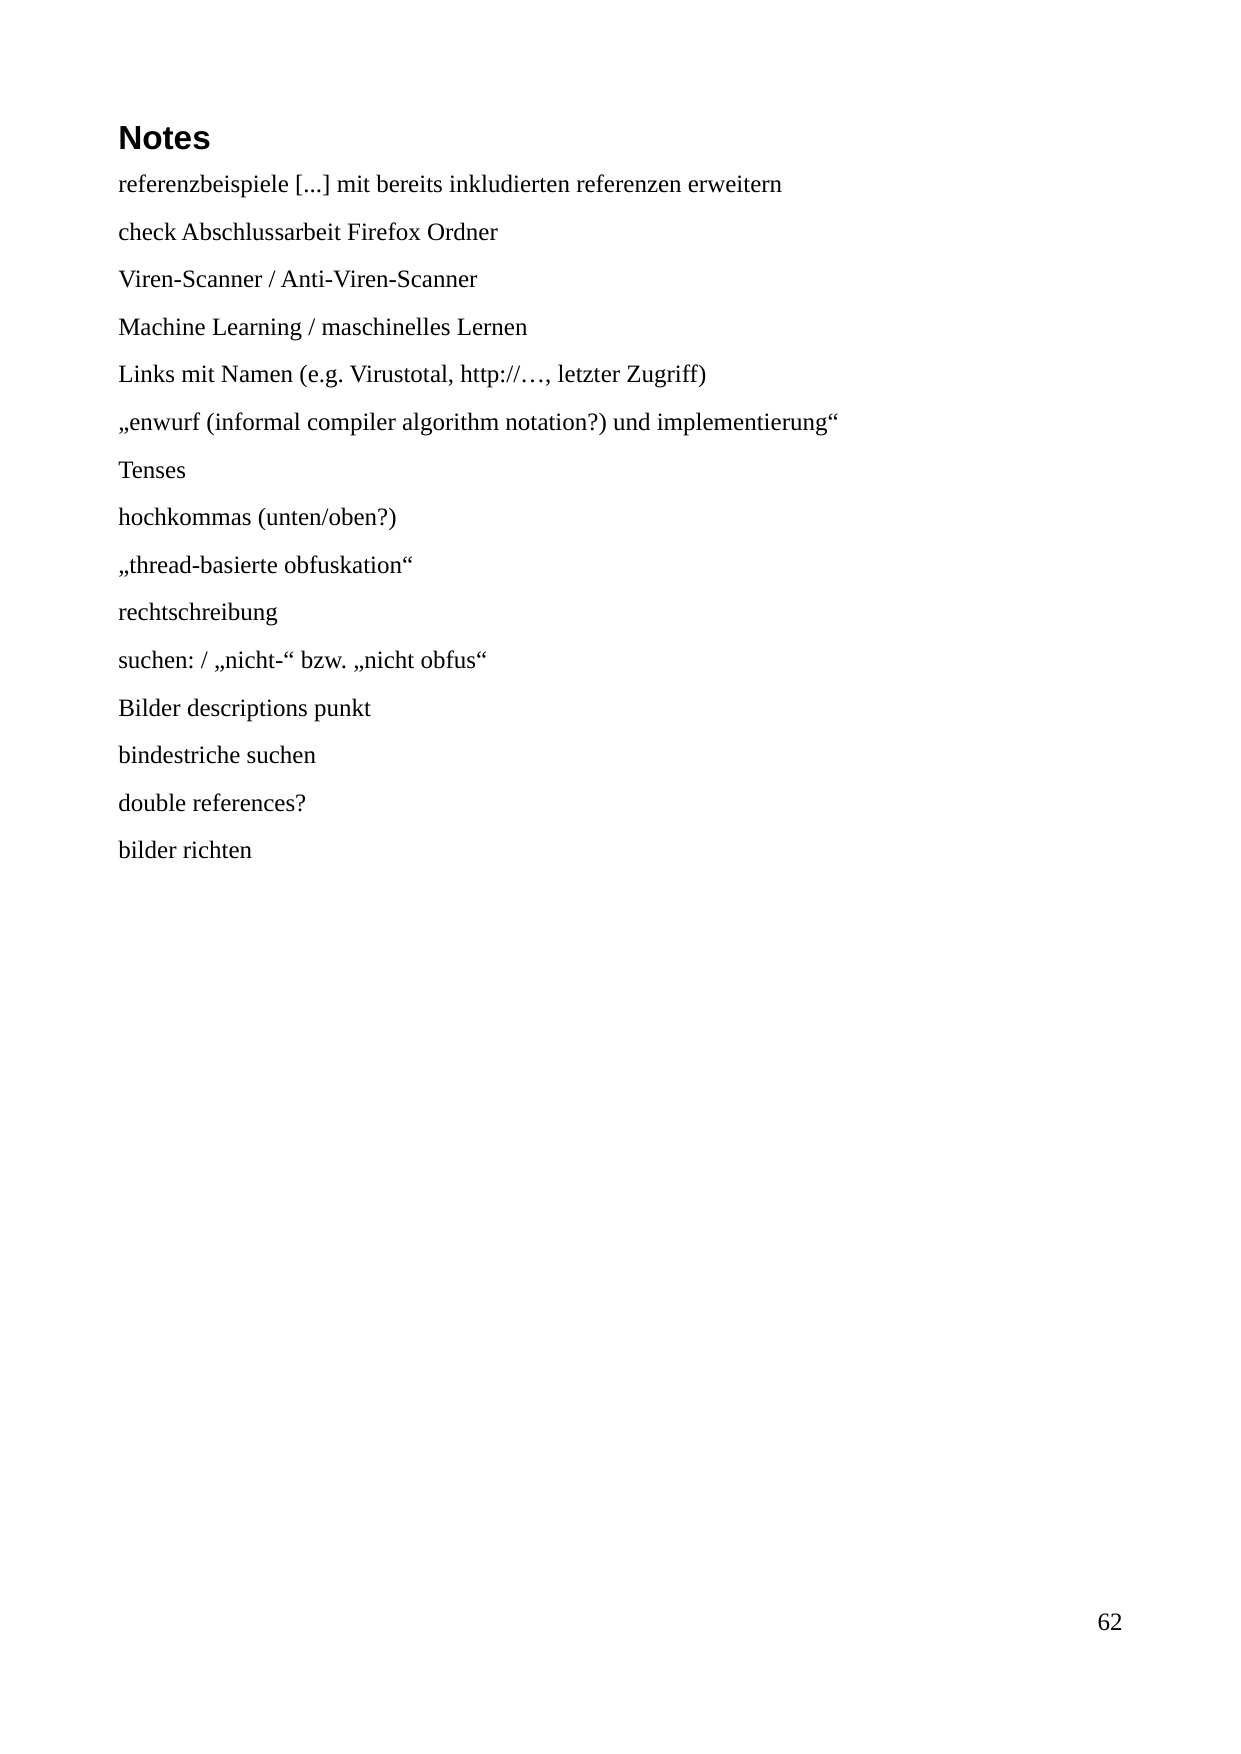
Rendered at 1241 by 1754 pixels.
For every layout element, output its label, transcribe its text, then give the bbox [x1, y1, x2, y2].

text Machine Learning / maschinelles Lernen [118, 312, 1122, 341]
text referenzbeispiele [...] mit bereits inkludierten referenzen erweitern [118, 169, 1122, 198]
text „enwurf (informal compiler algorithm notation?) und implementierung“ [118, 407, 1122, 436]
text Viren-Scanner / Anti-Viren-Scanner [118, 264, 1122, 293]
text Bilder descriptions punkt [118, 693, 1122, 721]
text suchen: / „nicht-“ bzw. „nicht obfus“ [118, 645, 1122, 674]
text „thread-basierte obfuskation“ [118, 550, 1122, 579]
text check Abschlussarbeit Firefox Ordner [118, 217, 1122, 245]
text rechtschreibung [118, 597, 1122, 626]
subtitle Notes [118, 118, 1122, 157]
text bilder richten [118, 836, 1122, 864]
text bindestriche suchen [118, 740, 1122, 769]
text Tenses [118, 455, 1122, 483]
text hochkommas (unten/oben?) [118, 502, 1122, 531]
text double references? [118, 788, 1122, 817]
text Links mit Namen (e.g. Virustotal, http://…, letzter Zugriff) [118, 359, 1122, 388]
